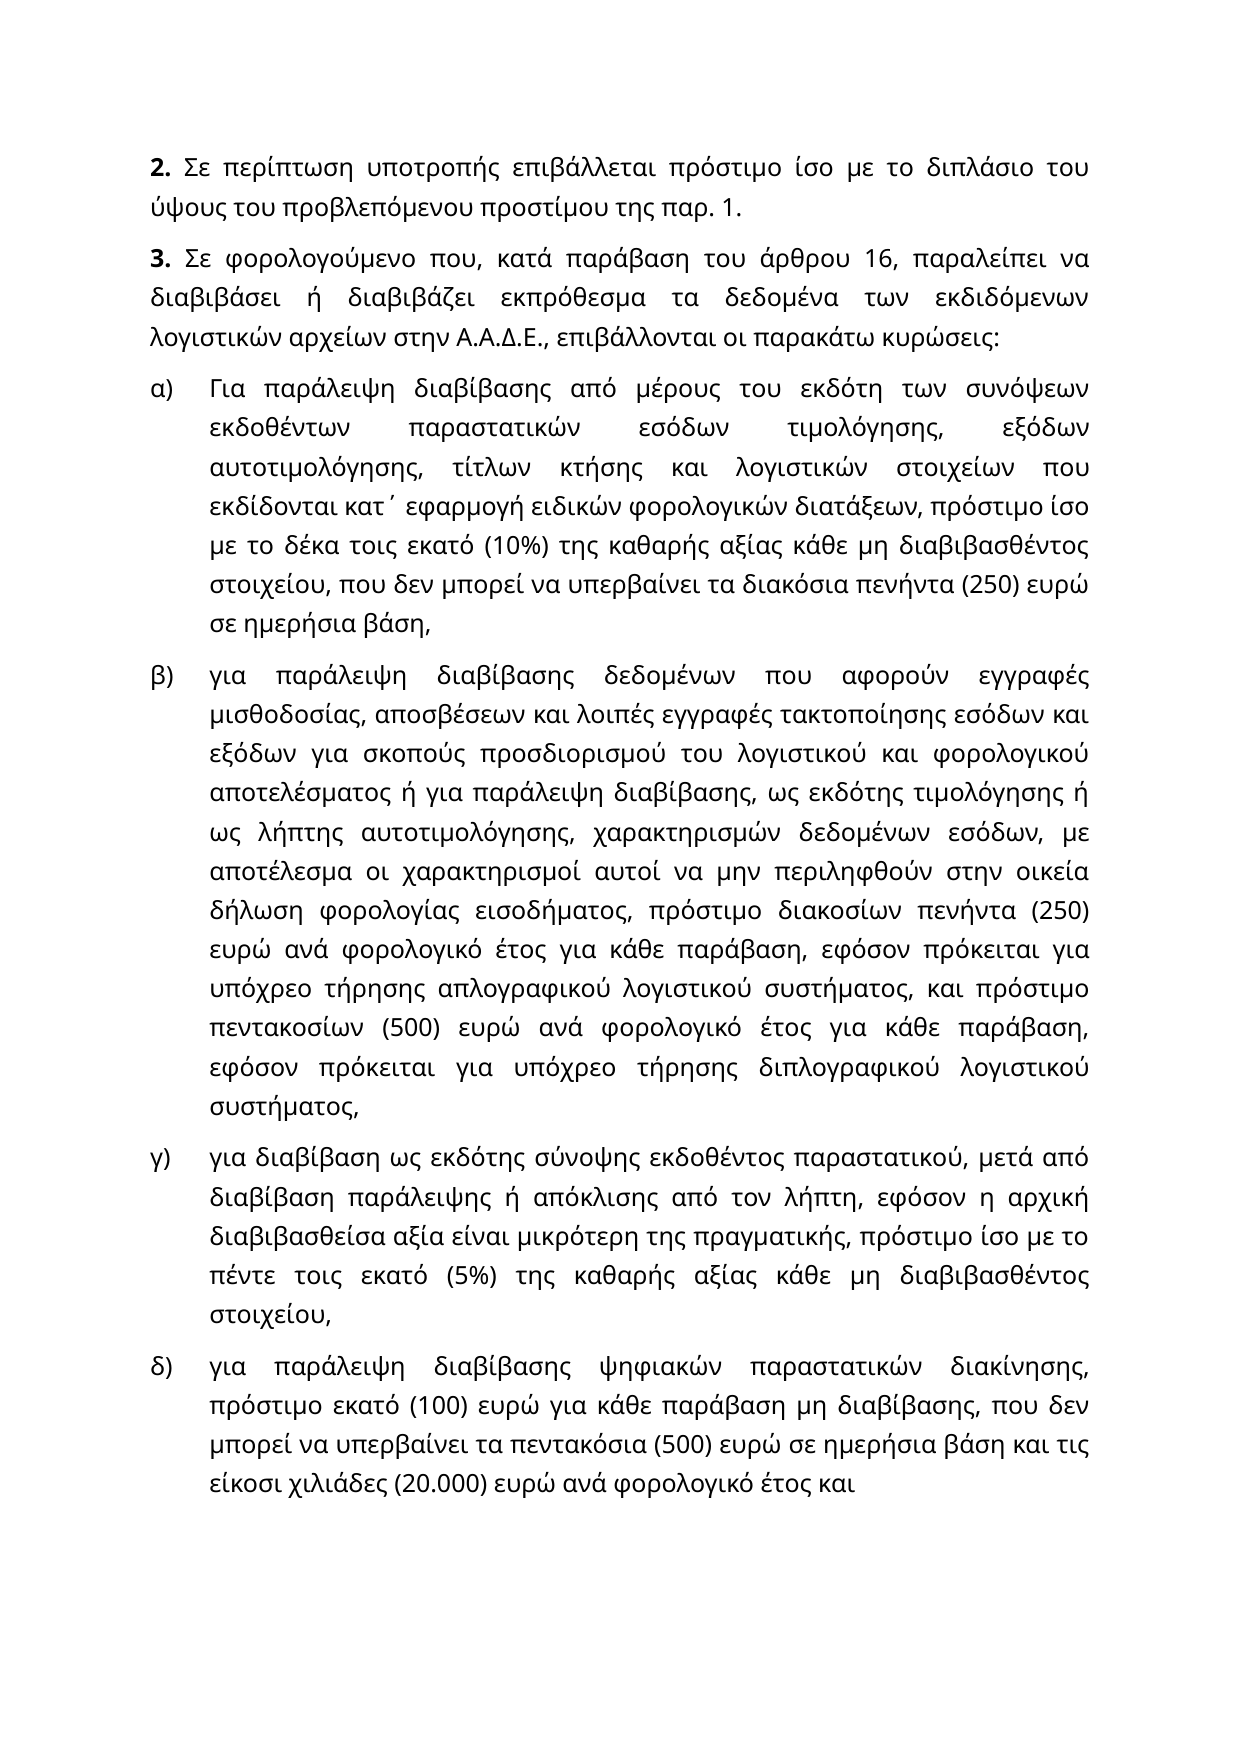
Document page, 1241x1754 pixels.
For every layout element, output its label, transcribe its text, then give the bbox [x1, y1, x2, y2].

list β) για παράλειψη διαβίβασης δεδομένων που αφορούν εγγραφές μισθοδοσίας, αποσβέσεων και λοιπές εγγραφές τακτοποίησης εσόδων και εξόδων για σκοπούς προσδιορισμού του λογιστικού και φορολογικού αποτελέσματος ή για παράλειψη διαβίβασης, ως εκδότης τιμολόγησης ή ως λήπτης αυτοτιμολόγησης, χαρακτηρισμών δεδομένων εσόδων, με αποτέλεσμα οι χαρακτηρισμοί αυτοί να μην περιληφθούν στην οικεία δήλωση φορολογίας εισοδήματος, πρόστιμο διακοσίων πενήντα (250) ευρώ ανά φορολογικό έτος για κάθε παράβαση, εφόσον πρόκειται για υπόχρεο τήρησης απλογραφικού λογιστικού συστήματος, και πρόστιμο πεντακοσίων (500) ευρώ ανά φορολογικό έτος για κάθε παράβαση, εφόσον πρόκειται για υπόχρεο τήρησης διπλογραφικού λογιστικού συστήματος, [150, 657, 1090, 1122]
list γ) για διαβίβαση ως εκδότης σύνοψης εκδοθέντος παραστατικού, μετά από διαβίβαση παράλειψης ή απόκλισης από τον λήπτη, εφόσον η αρχική διαβιβασθείσα αξία είναι μικρότερη της πραγματικής, πρόστιμο ίσο με το πέντε τοις εκατό (5%) της καθαρής αξίας κάθε μη διαβιβασθέντος στοιχείου, [150, 1140, 1090, 1331]
text 2. Σε περίπτωση υποτροπής επιβάλλεται πρόστιμο ίσο με το διπλάσιο του ύψους του προβλεπόμενου προστίμου της παρ. 1. [150, 150, 1090, 223]
text 3. Σε φορολογούμενο που, κατά παράβαση του άρθρου 16, παραλείπει να διαβιβάσει ή διαβιβάζει εκπρόθεσμα τα δεδομένα των εκδιδόμενων λογιστικών αρχείων στην Α.Α.Δ.Ε., επιβάλλονται οι παρακάτω κυρώσεις: [150, 241, 1090, 353]
list δ) για παράλειψη διαβίβασης ψηφιακών παραστατικών διακίνησης, πρόστιμο εκατό (100) ευρώ για κάθε παράβαση μη διαβίβασης, που δεν μπορεί να υπερβαίνει τα πεντακόσια (500) ευρώ σε ημερήσια βάση και τις είκοσι χιλιάδες (20.000) ευρώ ανά φορολογικό έτος και [150, 1348, 1090, 1500]
list α) Για παράλειψη διαβίβασης από μέρους του εκδότη των συνόψεων εκδοθέντων παραστατικών εσόδων τιμολόγησης, εξόδων αυτοτιμολόγησης, τίτλων κτήσης και λογιστικών στοιχείων που εκδίδονται κατ΄ εφαρμογή ειδικών φορολογικών διατάξεων, πρόστιμο ίσο με το δέκα τοις εκατό (10%) της καθαρής αξίας κάθε μη διαβιβασθέντος στοιχείου, που δεν μπορεί να υπερβαίνει τα διακόσια πενήντα (250) ευρώ σε ημερήσια βάση, [150, 371, 1090, 640]
